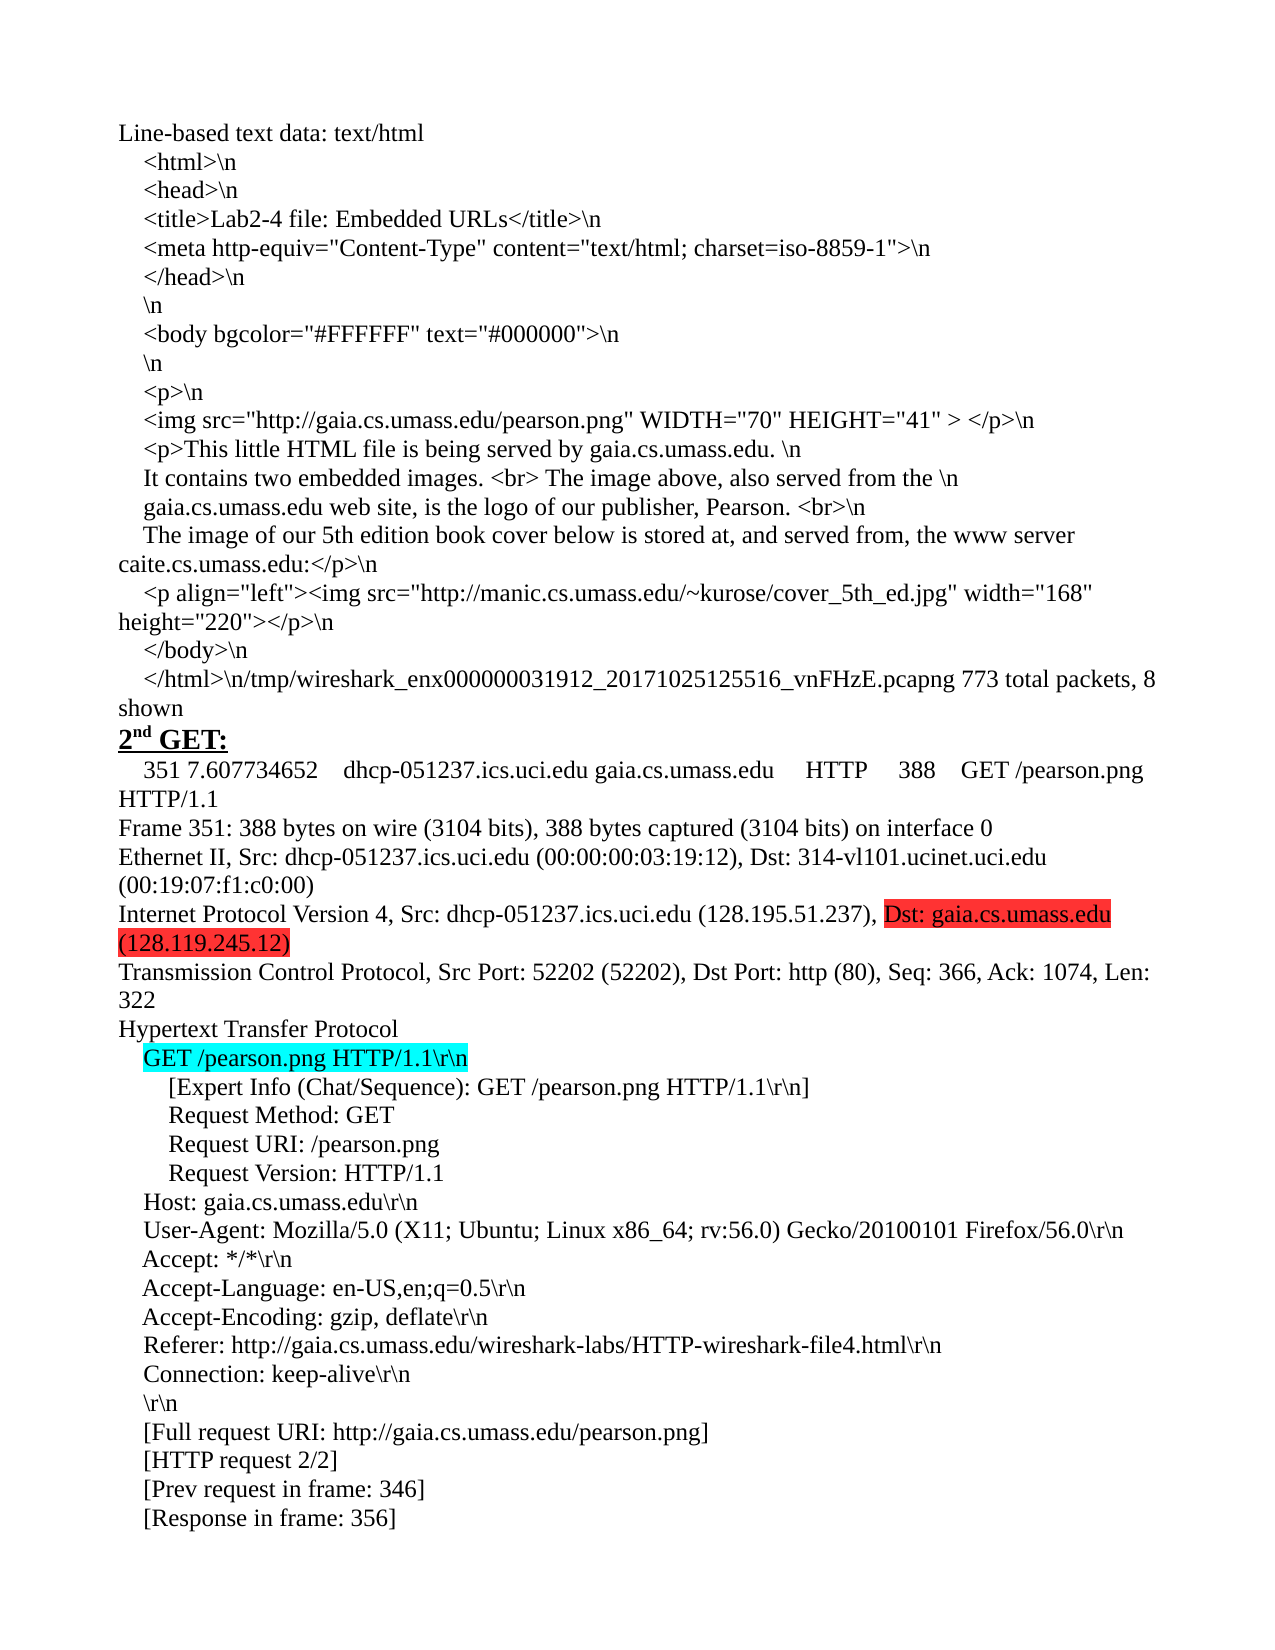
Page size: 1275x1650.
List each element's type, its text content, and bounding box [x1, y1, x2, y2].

text (00:19:07:f1:c0:00) [118, 870, 1157, 899]
text Accept: */*\r\n [118, 1244, 1157, 1273]
text Request URI: /pearson.png [118, 1129, 1157, 1158]
text Host: gaia.cs.umass.edu\r\n [118, 1187, 1157, 1215]
text 2nd GET: [118, 722, 1157, 755]
text Transmission Control Protocol, Src Port: 52202 (52202), Dst Port: http (80), Seq: 366, Ack: 1074, Len: 322 [118, 957, 1157, 1014]
text It contains two embedded images. <br> The image above, also served from the \n [118, 463, 1157, 492]
text gaia.cs.umass.edu web site, is the logo of our publisher, Pearson. <br>\n [118, 492, 1157, 521]
text \n [118, 291, 1157, 319]
text <body bgcolor="#FFFFFF" text="#000000">\n [118, 319, 1157, 348]
text <p align="left"><img src="http://manic.cs.umass.edu/~kurose/cover_5th_ed.jpg" width="168" [118, 578, 1157, 607]
text \r\n [118, 1388, 1157, 1417]
text caite.cs.umass.edu:</p>\n [118, 549, 1157, 578]
text The image of our 5th edition book cover below is stored at, and served from, the www server [118, 521, 1157, 549]
text <meta http-equiv="Content-Type" content="text/html; charset=iso-8859-1">\n [118, 233, 1157, 262]
text [Full request URI: http://gaia.cs.umass.edu/pearson.png] [118, 1417, 1157, 1445]
text GET /pearson.png HTTP/1.1\r\n [118, 1043, 1157, 1072]
text <p>\n [118, 377, 1157, 406]
text Connection: keep-alive\r\n [118, 1359, 1157, 1388]
text Accept-Encoding: gzip, deflate\r\n [118, 1302, 1157, 1330]
text [Prev request in frame: 346] [118, 1474, 1157, 1503]
text [Response in frame: 356] [118, 1503, 1157, 1532]
text Frame 351: 388 bytes on wire (3104 bits), 388 bytes captured (3104 bits) on interface 0 [118, 813, 1157, 842]
text Accept-Language: en-US,en;q=0.5\r\n [118, 1273, 1157, 1302]
text Request Method: GET [118, 1100, 1157, 1129]
text User-Agent: Mozilla/5.0 (X11; Ubuntu; Linux x86_64; rv:56.0) Gecko/20100101 Firefox/56.0\r\n [118, 1215, 1157, 1244]
text <html>\n [118, 147, 1157, 176]
text </body>\n [118, 636, 1157, 664]
text <img src="http://gaia.cs.umass.edu/pearson.png" WIDTH="70" HEIGHT="41" > </p>\n [118, 406, 1157, 434]
text Internet Protocol Version 4, Src: dhcp-051237.ics.uci.edu (128.195.51.237), Dst: gaia.cs.umass.edu [118, 899, 1157, 928]
text [Expert Info (Chat/Sequence): GET /pearson.png HTTP/1.1\r\n] [118, 1072, 1157, 1100]
text height="220"></p>\n [118, 607, 1157, 636]
text </html>\n/tmp/wireshark_enx000000031912_20171025125516_vnFHzE.pcapng 773 total packets, 8 shown [118, 664, 1157, 722]
text <head>\n [118, 176, 1157, 204]
text [HTTP request 2/2] [118, 1445, 1157, 1474]
text </head>\n [118, 262, 1157, 291]
text Request Version: HTTP/1.1 [118, 1158, 1157, 1187]
text <title>Lab2-4 file: Embedded URLs</title>\n [118, 204, 1157, 233]
text HTTP/1.1 [118, 784, 1157, 813]
text (128.119.245.12) [118, 928, 1157, 957]
text 351 7.607734652 dhcp-051237.ics.uci.edu gaia.cs.umass.edu HTTP 388 GET /pearson.png [118, 755, 1157, 784]
text Line-based text data: text/html [118, 118, 1157, 147]
text Ethernet II, Src: dhcp-051237.ics.uci.edu (00:00:00:03:19:12), Dst: 314-vl101.ucinet.uci.edu [118, 842, 1157, 870]
text Hypertext Transfer Protocol [118, 1014, 1157, 1043]
text \n [118, 348, 1157, 377]
text Referer: http://gaia.cs.umass.edu/wireshark-labs/HTTP-wireshark-file4.html\r\n [118, 1330, 1157, 1359]
text <p>This little HTML file is being served by gaia.cs.umass.edu. \n [118, 434, 1157, 463]
